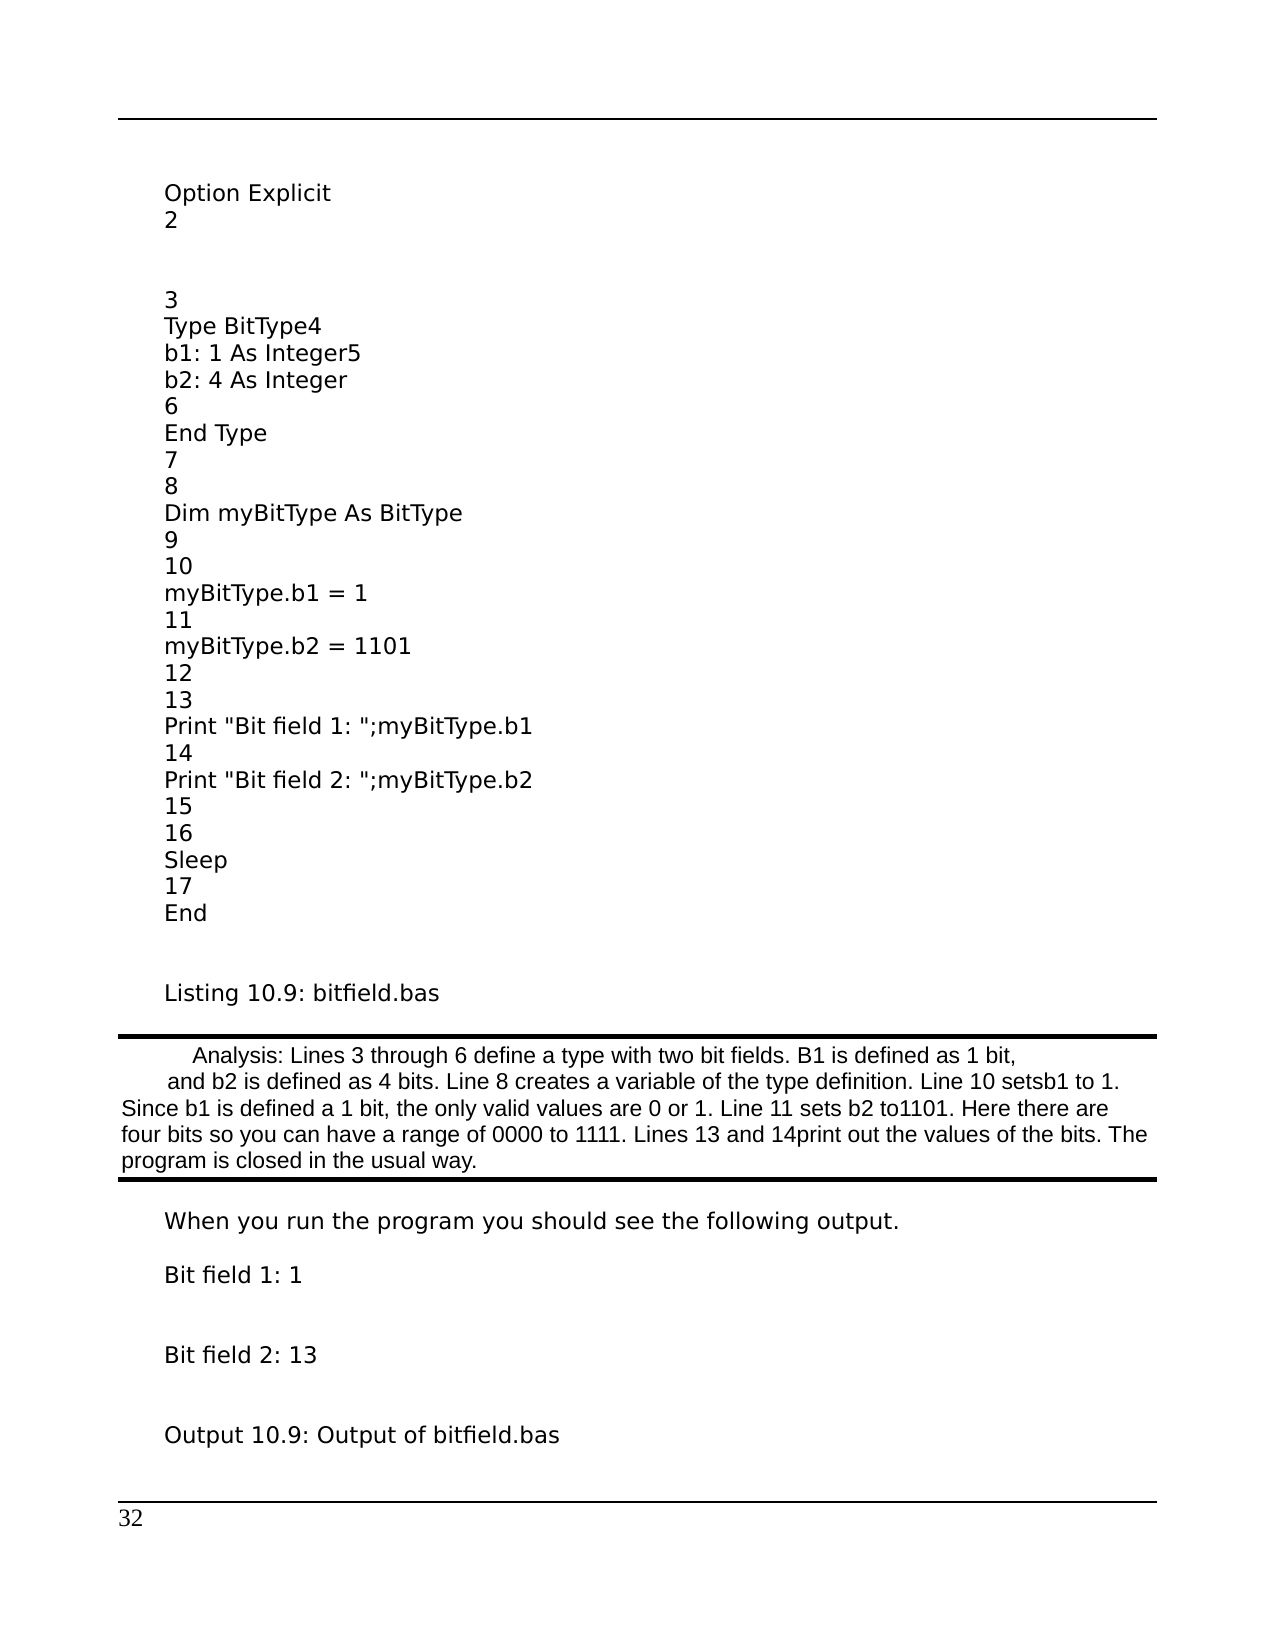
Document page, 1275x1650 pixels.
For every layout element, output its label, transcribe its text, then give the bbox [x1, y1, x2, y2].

text 16 [118, 820, 1157, 847]
text Bit field 2: 13 [118, 1342, 1157, 1368]
text Type BitType4 [118, 313, 1157, 340]
text Output 10.9: Output of bitfield.bas [118, 1422, 1157, 1448]
text Bit field 1: 1 [118, 1262, 1157, 1288]
text myBitType.b1 = 1 [118, 580, 1157, 607]
text Dim myBitType As BitType [118, 500, 1157, 527]
text 6 [118, 393, 1157, 420]
text Print "Bit field 1: ";myBitType.b1 [118, 713, 1157, 740]
text b1: 1 As Integer5 [118, 340, 1157, 367]
text 12 [118, 660, 1157, 687]
text 17 [118, 873, 1157, 900]
text myBitType.b2 = 1101 [118, 633, 1157, 660]
text 8 [118, 473, 1157, 500]
text b2: 4 As Integer [118, 367, 1157, 393]
text 7 [118, 447, 1157, 473]
text End [118, 900, 1157, 927]
text Option Explicit [118, 180, 1157, 207]
text Print "Bit field 2: ";myBitType.b2 [118, 767, 1157, 793]
text 3 [118, 287, 1157, 313]
text 15 [118, 793, 1157, 820]
text and b2 is defined as 4 bits. Line 8 creates a variable of the type definition. Line 10 setsb1 to 1. Since b1 is defined a 1 bit, the only valid values are 0 or 1. Line 11 sets b2 to1101. Here there are four bits so you can have a range of 0000 to 1111. Lines 13 and 14print out the values of the bits. The program is closed in the usual way. [118, 1060, 1157, 1177]
text Listing 10.9: bitfield.bas [118, 980, 1157, 1007]
text 14 [118, 740, 1157, 767]
text When you run the program you should see the following output. [118, 1208, 1157, 1235]
text 9 [118, 527, 1157, 553]
text 11 [118, 607, 1157, 633]
text End Type [118, 420, 1157, 447]
text Sleep [118, 847, 1157, 873]
text 13 [118, 687, 1157, 713]
text Analysis: Lines 3 through 6 define a type with two bit fields. B1 is defined as 1 bit, [118, 1039, 1157, 1060]
text 2 [118, 207, 1157, 233]
text 10 [118, 553, 1157, 580]
